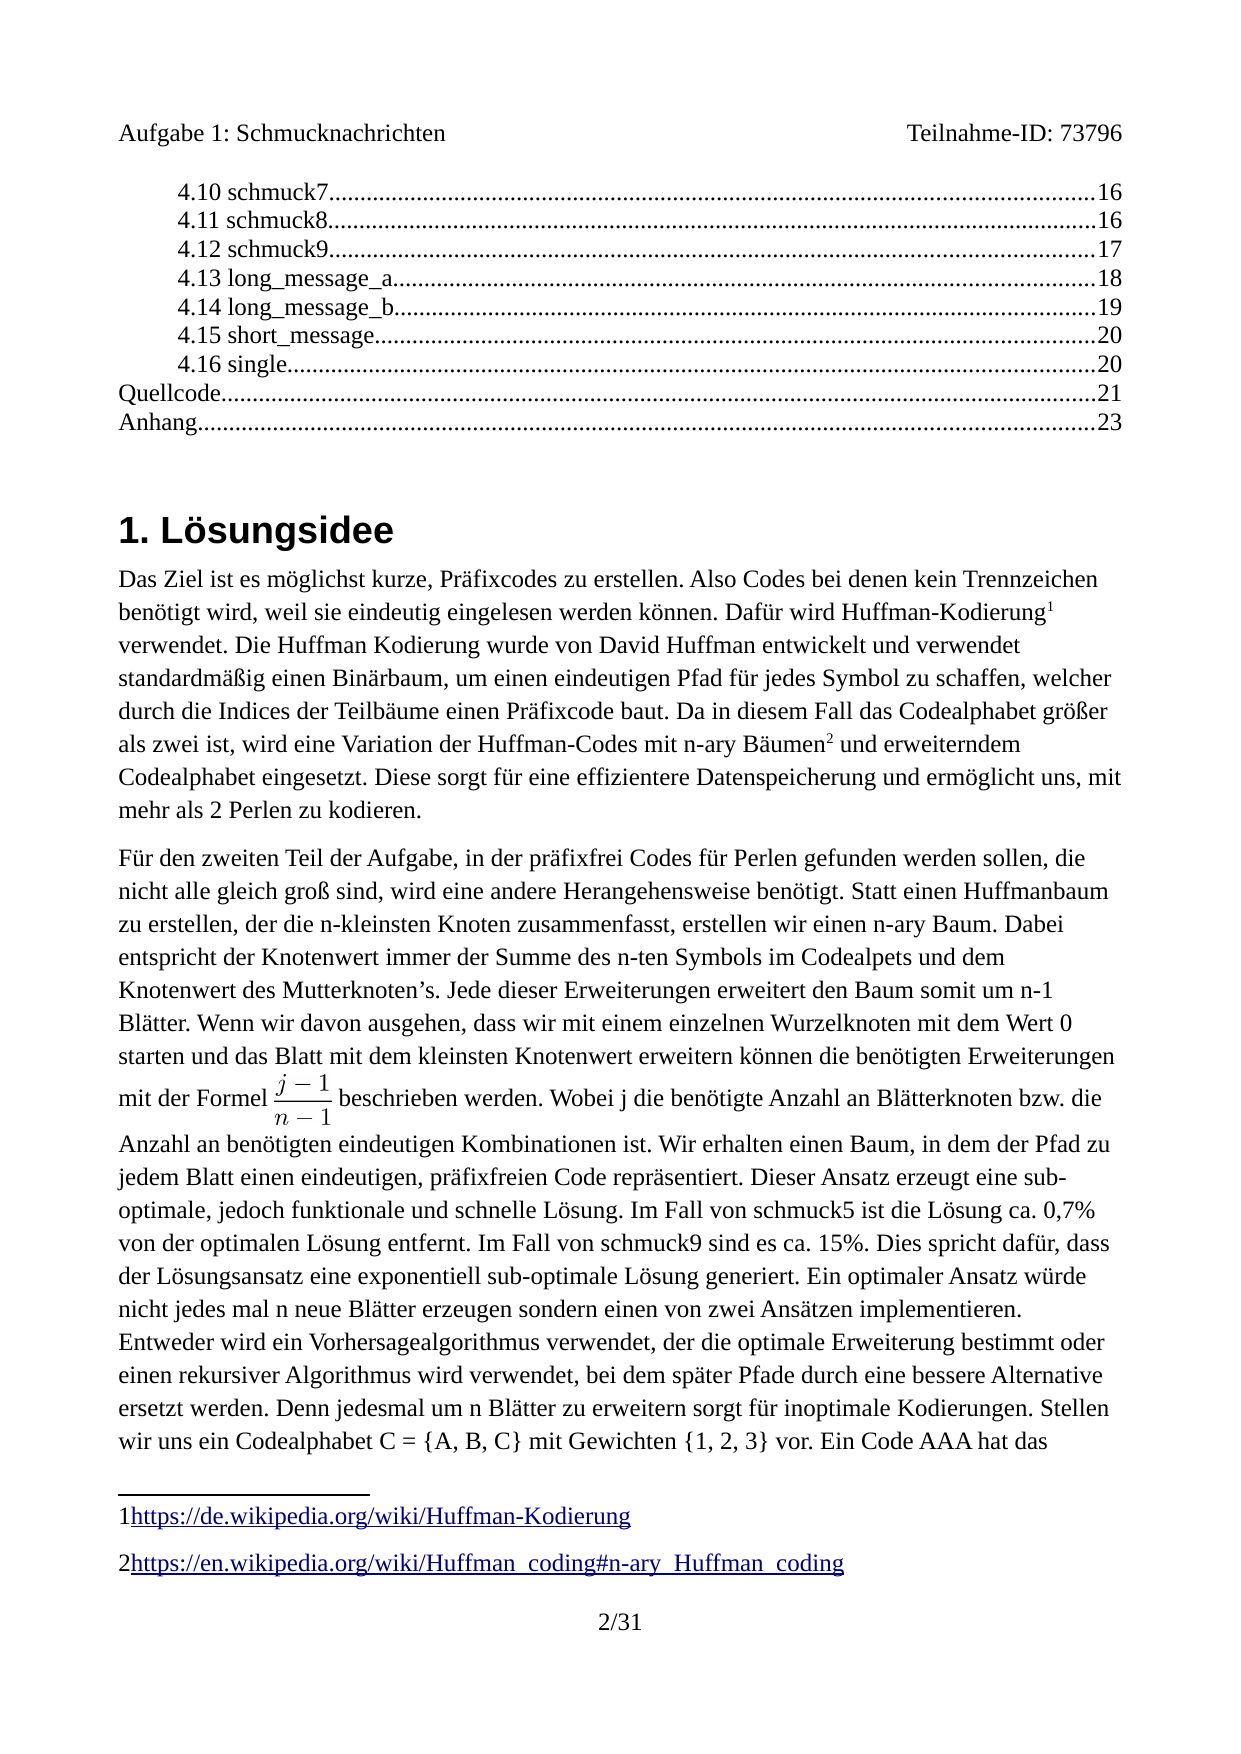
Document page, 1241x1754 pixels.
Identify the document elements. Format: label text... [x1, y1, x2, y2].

text 4.14 long_message_b 19 [177, 292, 1122, 321]
text 4.10 schmuck7 16 [177, 177, 1122, 206]
text https://en.wikipedia.org/wiki/Huffman_coding#n-ary_Huffman_coding [118, 1548, 1122, 1577]
text Anhang 23 [118, 407, 1122, 436]
subtitle 1. Lösungsidee [118, 508, 1122, 552]
text Das Ziel ist es möglichst kurze, Präfixcodes zu erstellen. Also Codes bei denen kein Trennzeichen benötigt wird, weil sie eindeutig eingelesen werden können. Dafür wird Huffman-Kodierung verwendet. Die Huffman Kodierung wurde von David Huffman entwickelt und verwendet standardmäßig einen Binärbaum, um einen eindeutigen Pfad für jedes Symbol zu schaffen, welcher durch die Indices der Teilbäume einen Präfixcode baut. Da in diesem Fall das Codealphabet größer als zwei ist, wird eine Variation der Huffman-Codes mit n-ary Bäumen und erweiterndem Codealphabet eingesetzt. Diese sorgt für eine effizientere Datenspeicherung und ermöglicht uns, mit mehr als 2 Perlen zu kodieren. [118, 564, 1122, 824]
text 4.15 short_message 20 [177, 321, 1122, 349]
text Für den zweiten Teil der Aufgabe, in der präfixfrei Codes für Perlen gefunden werden sollen, die nicht alle gleich groß sind, wird eine andere Herangehensweise benötigt. Statt einen Huffmanbaum zu erstellen, der die n-kleinsten Knoten zusammenfasst, erstellen wir einen n-ary Baum. Dabei entspricht der Knotenwert immer der Summe des n-ten Symbols im Codealpets und dem Knotenwert des Mutterknoten’s. Jede dieser Erweiterungen erweitert den Baum somit um n-1 Blätter. Wenn wir davon ausgehen, dass wir mit einem einzelnen Wurzelknoten mit dem Wert 0 starten und das Blatt mit dem kleinsten Knotenwert erweitern können die benötigten Erweiterungen mit der Formel beschrieben werden. Wobei j die benötigte Anzahl an Blätterknoten bzw. die Anzahl an benötigten eindeutigen Kombinationen ist. Wir erhalten einen Baum, in dem der Pfad zu jedem Blatt einen eindeutigen, präfixfreien Code repräsentiert. Dieser Ansatz erzeugt eine sub-optimale, jedoch funktionale und schnelle Lösung. Im Fall von schmuck5 ist die Lösung ca. 0,7% von der optimalen Lösung entfernt. Im Fall von schmuck9 sind es ca. 15%. Dies spricht dafür, dass der Lösungsansatz eine exponentiell sub-optimale Lösung generiert. Ein optimaler Ansatz würde nicht jedes mal n neue Blätter erzeugen sondern einen von zwei Ansätzen implementieren. Entweder wird ein Vorhersagealgorithmus verwendet, der die optimale Erweiterung bestimmt oder einen rekursiver Algorithmus wird verwendet, bei dem später Pfade durch eine bessere Alternative ersetzt werden. Denn jedesmal um n Blätter zu erweitern sorgt für inoptimale Kodierungen. Stellen wir uns ein Codealphabet C = {A, B, C} mit Gewichten {1, 2, 3} vor. Ein Code AAA hat das [118, 843, 1122, 1455]
text 4.11 schmuck8 16 [177, 206, 1122, 234]
picture [274, 1074, 332, 1125]
text https://de.wikipedia.org/wiki/Huffman-Kodierung [118, 1501, 1122, 1529]
text 4.16 single 20 [177, 349, 1122, 378]
text 4.12 schmuck9 17 [177, 234, 1122, 263]
text 4.13 long_message_a 18 [177, 263, 1122, 292]
text Quellcode 21 [118, 378, 1122, 407]
